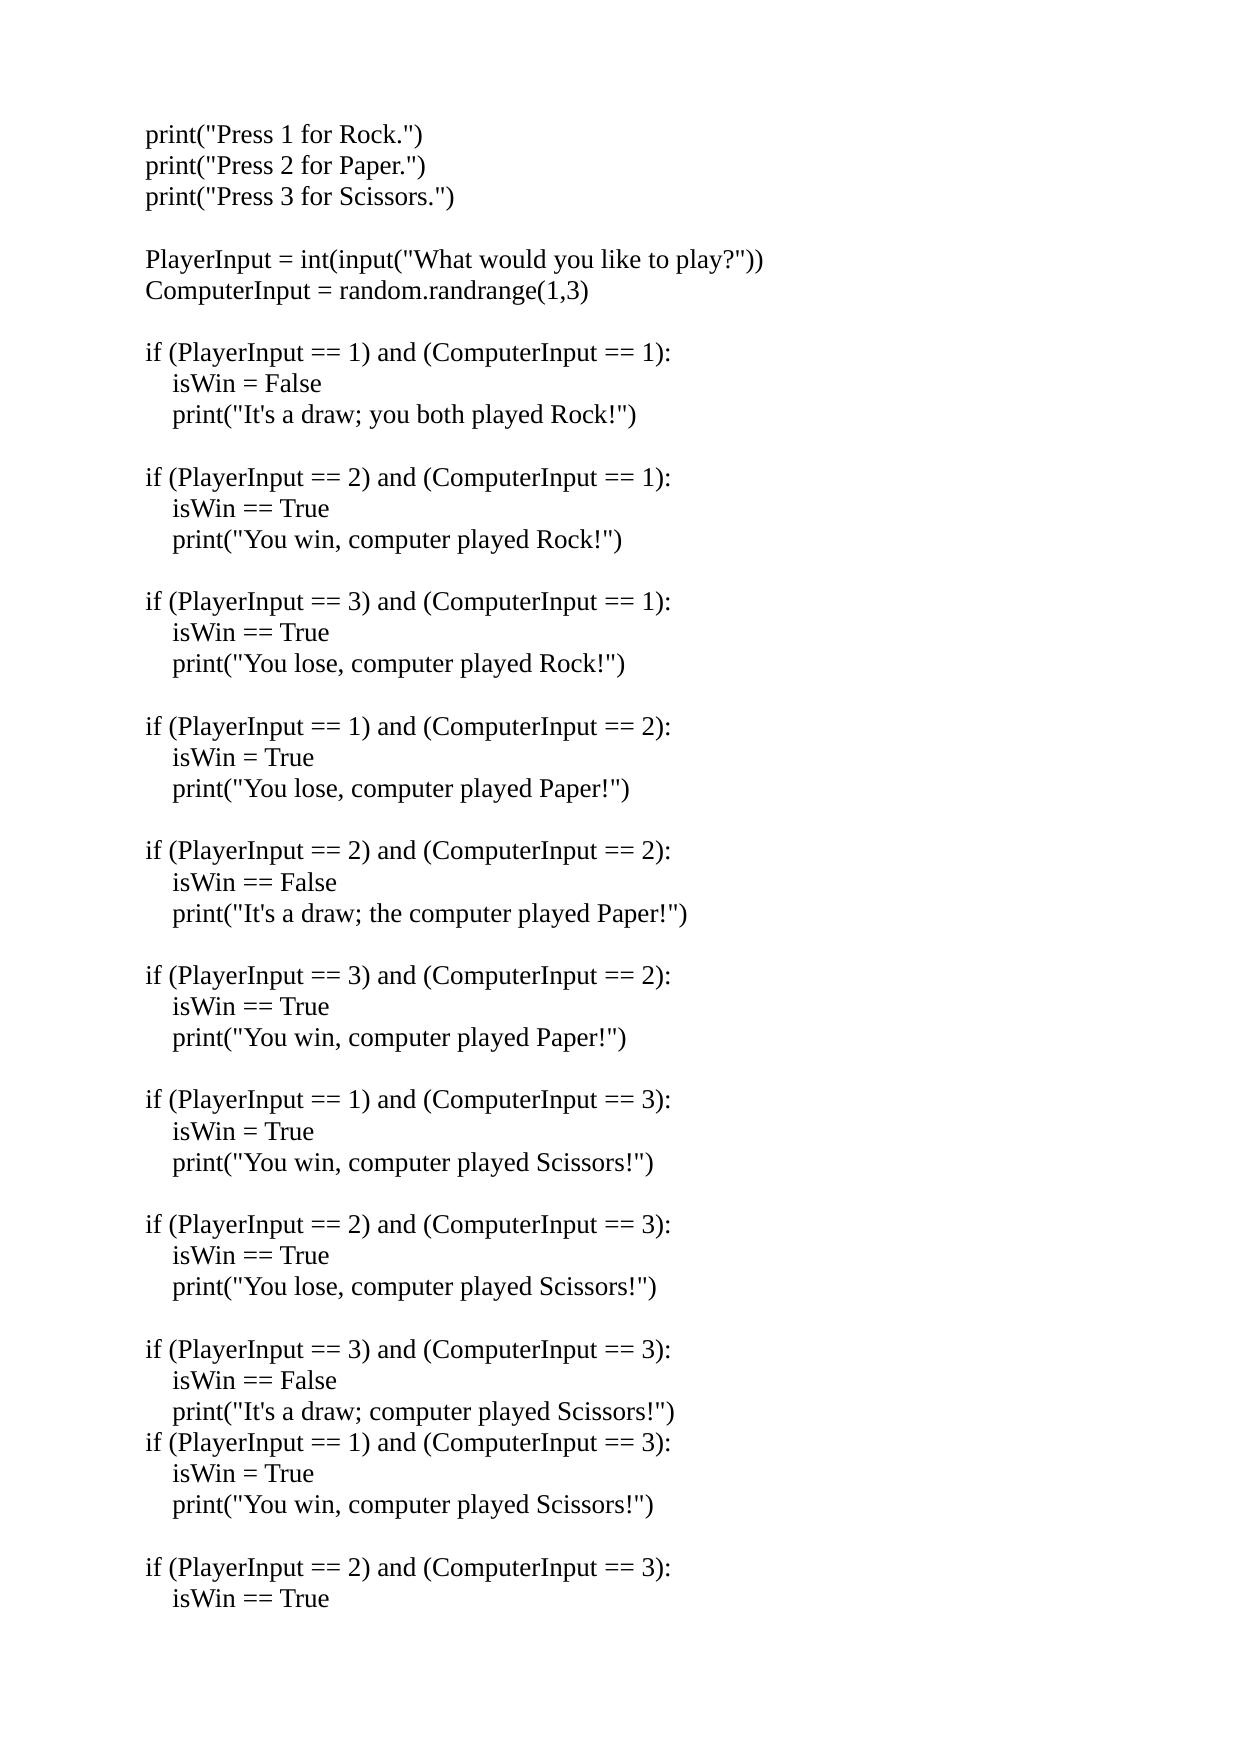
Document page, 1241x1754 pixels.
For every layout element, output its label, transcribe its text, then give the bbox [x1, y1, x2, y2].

text isWin == True [118, 1582, 1122, 1613]
text print("You win, computer played Rock!") [118, 523, 1122, 554]
text if (PlayerInput == 1) and (ComputerInput == 3): [118, 1084, 1122, 1115]
text print("You win, computer played Paper!") [118, 1021, 1122, 1052]
text print("It's a draw; you both played Rock!") [118, 398, 1122, 429]
text print("It's a draw; the computer played Paper!") [118, 897, 1122, 928]
text PlayerInput = int(input("What would you like to play?")) [118, 243, 1122, 274]
text if (PlayerInput == 1) and (ComputerInput == 1): [118, 336, 1122, 367]
text print("It's a draw; computer played Scissors!") [118, 1395, 1122, 1426]
text if (PlayerInput == 3) and (ComputerInput == 2): [118, 959, 1122, 990]
text ComputerInput = random.randrange(1,3) [118, 274, 1122, 305]
text print("Press 3 for Scissors.") [118, 180, 1122, 212]
text isWin == True [118, 616, 1122, 648]
text isWin = True [118, 741, 1122, 772]
text print("Press 1 for Rock.") [118, 118, 1122, 149]
text isWin = False [118, 367, 1122, 398]
text if (PlayerInput == 2) and (ComputerInput == 2): [118, 834, 1122, 866]
text if (PlayerInput == 2) and (ComputerInput == 3): [118, 1208, 1122, 1239]
text if (PlayerInput == 3) and (ComputerInput == 3): [118, 1333, 1122, 1364]
text print("You lose, computer played Paper!") [118, 772, 1122, 803]
text isWin == True [118, 1239, 1122, 1271]
text print("Press 2 for Paper.") [118, 149, 1122, 180]
text if (PlayerInput == 2) and (ComputerInput == 3): [118, 1551, 1122, 1582]
text if (PlayerInput == 3) and (ComputerInput == 1): [118, 585, 1122, 616]
text isWin == False [118, 866, 1122, 897]
text print("You win, computer played Scissors!") [118, 1146, 1122, 1177]
text isWin = True [118, 1457, 1122, 1488]
text print("You lose, computer played Scissors!") [118, 1271, 1122, 1302]
text isWin == True [118, 990, 1122, 1021]
text print("You win, computer played Scissors!") [118, 1488, 1122, 1520]
text isWin == False [118, 1364, 1122, 1395]
text if (PlayerInput == 1) and (ComputerInput == 2): [118, 710, 1122, 741]
text print("You lose, computer played Rock!") [118, 648, 1122, 679]
text isWin = True [118, 1115, 1122, 1146]
text if (PlayerInput == 1) and (ComputerInput == 3): [118, 1426, 1122, 1457]
text isWin == True [118, 492, 1122, 523]
text if (PlayerInput == 2) and (ComputerInput == 1): [118, 461, 1122, 492]
